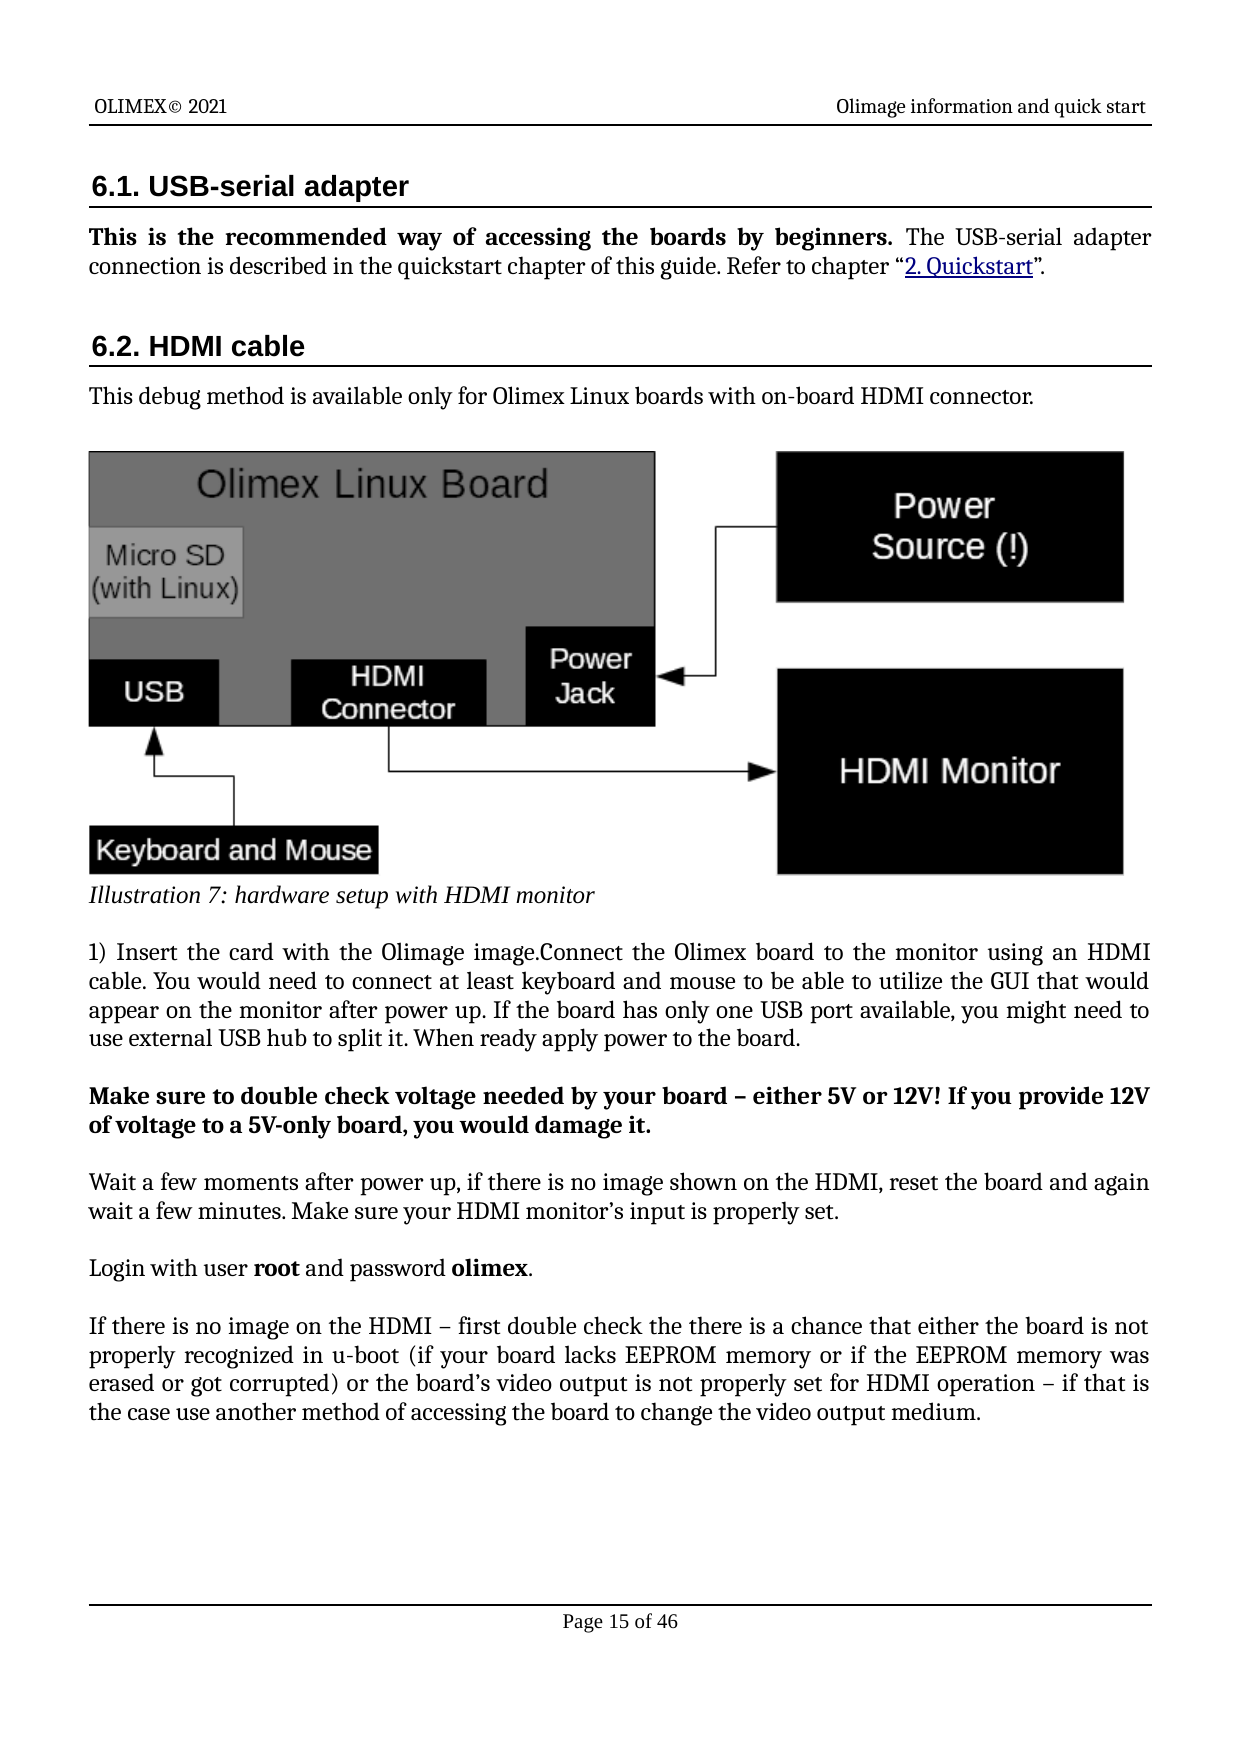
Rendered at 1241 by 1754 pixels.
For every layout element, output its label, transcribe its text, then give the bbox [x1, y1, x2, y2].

text Illustration 7: hardware setup with HDMI monitor [88, 876, 1124, 909]
picture [88, 451, 1125, 876]
text If there is no image on the HDMI – first double check the there is a chance that either the board is not properly recognized in u-boot (if your board lacks EEPROM memory or if the EEPROM memory was erased or got corrupted) or the board’s video output is not properly set for HDMI operation – if that is the case use another method of accessing the board to change the video output medium. [88, 1312, 1152, 1427]
text Login with user root and password olimex. [88, 1254, 1152, 1283]
subtitle 6.2. HDMI cable [88, 326, 1152, 367]
text Wait a few moments after power up, if there is no image shown on the HDMI, reset the board and again wait a few minutes. Make sure your HDMI monitor’s input is properly set. [88, 1168, 1152, 1226]
subtitle 6.1. USB-serial adapter [88, 167, 1152, 208]
text This debug method is available only for Olimex Linux boards with on-board HDMI connector. [88, 382, 1152, 411]
text 1) Insert the card with the Olimage image.Connect the Olimex board to the monitor using an HDMI cable. You would need to connect at least keyboard and mouse to be able to utilize the GUI that would appear on the monitor after power up. If the board has only one USB port available, you might need to use external USB hub to split it. When ready apply power to the board. [88, 938, 1152, 1053]
text Make sure to double check voltage needed by your board – either 5V or 12V! If you provide 12V of voltage to a 5V-only board, you would damage it. [88, 1082, 1152, 1139]
text This is the recommended way of accessing the boards by beginners. The USB-serial adapter connection is described in the quickstart chapter of this guide. Refer to chapter “2. Quickstart”. [88, 223, 1152, 280]
